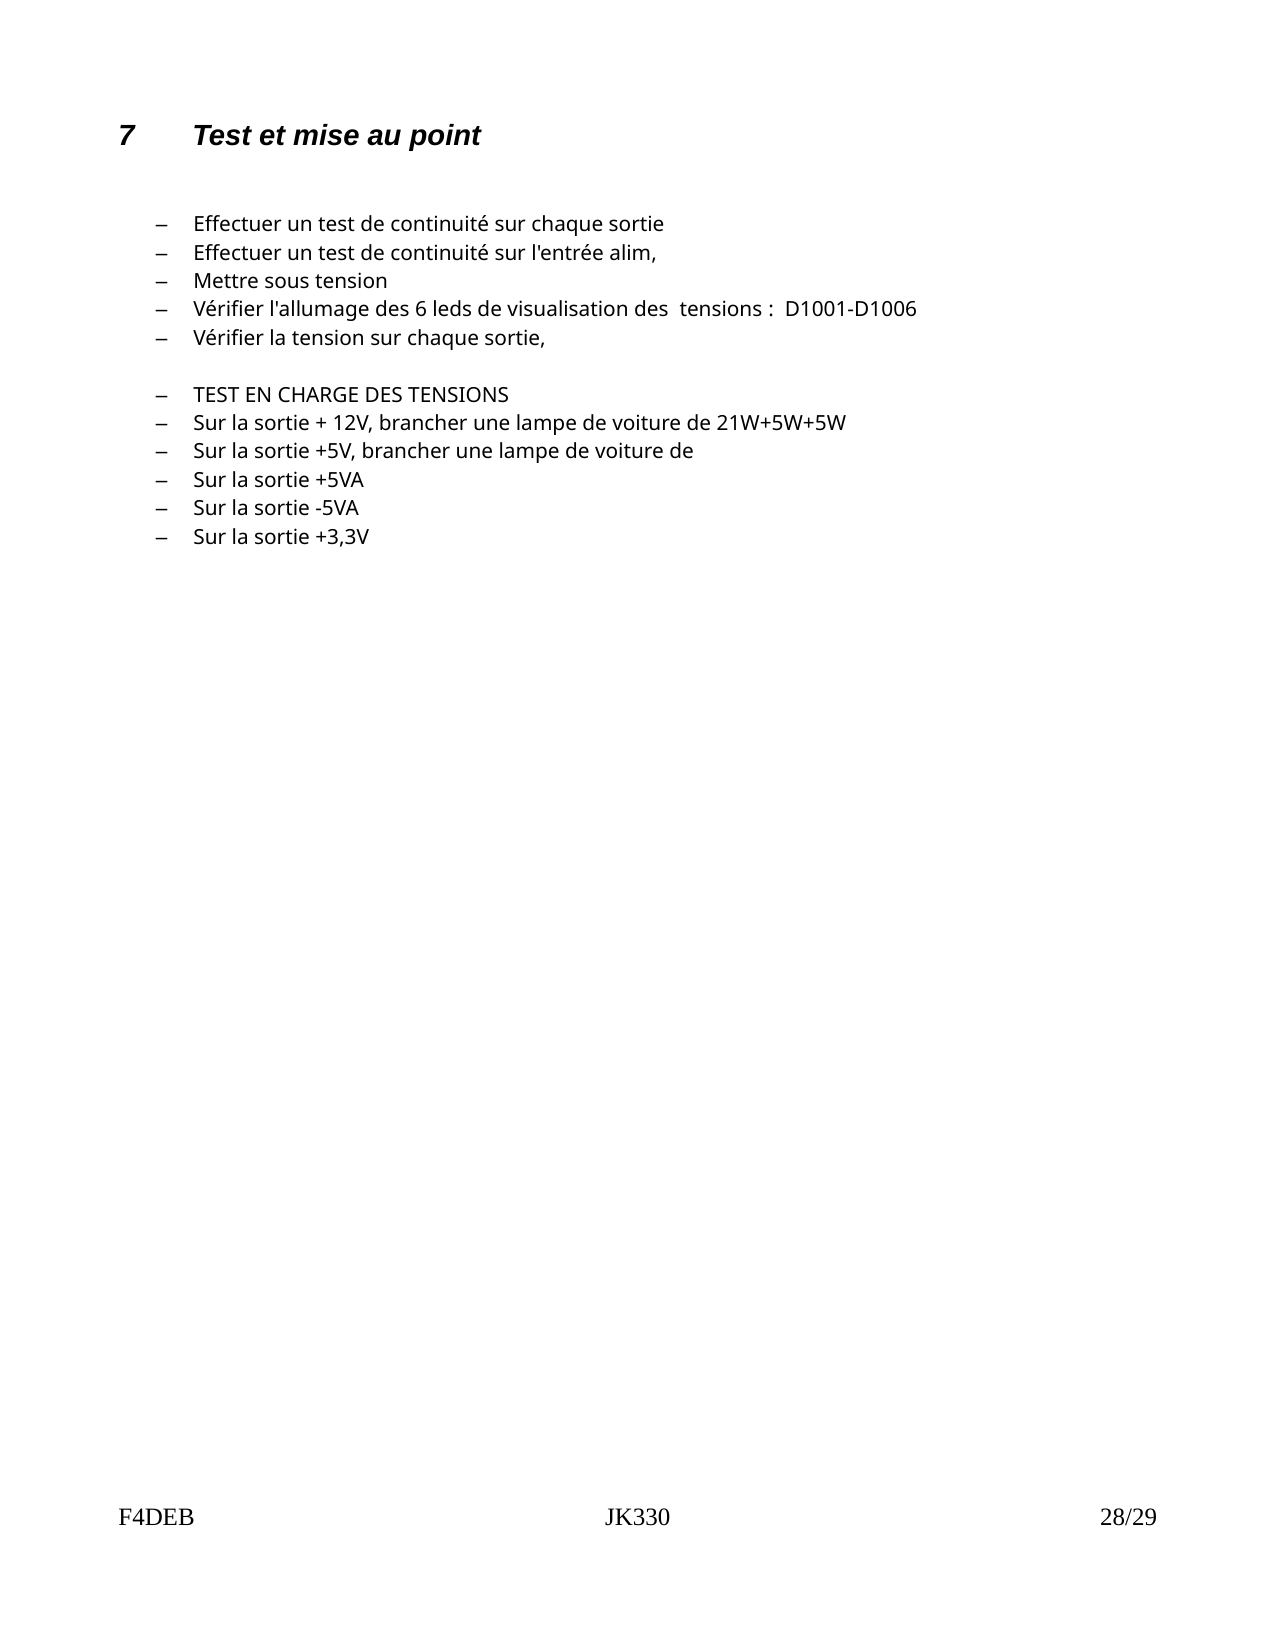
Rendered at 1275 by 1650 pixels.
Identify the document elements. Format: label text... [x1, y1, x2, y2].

list Mettre sous tension [156, 266, 1157, 294]
list Effectuer un test de continuité sur chaque sortie [156, 209, 1157, 238]
subtitle Test et mise au point [118, 118, 1157, 152]
list Sur la sortie +3,3V [156, 522, 1157, 550]
list Effectuer un test de continuité sur l'entrée alim, [156, 238, 1157, 266]
list Sur la sortie -5VA [156, 493, 1157, 522]
list Sur la sortie + 12V, brancher une lampe de voiture de 21W+5W+5W [156, 408, 1157, 437]
list Sur la sortie +5VA [156, 465, 1157, 493]
list Vérifier l'allumage des 6 leds de visualisation des tensions : D1001-D1006 [156, 294, 1157, 323]
list Vérifier la tension sur chaque sortie, [156, 323, 1157, 351]
list TEST EN CHARGE DES TENSIONS [156, 380, 1157, 408]
list Sur la sortie +5V, brancher une lampe de voiture de [156, 437, 1157, 465]
